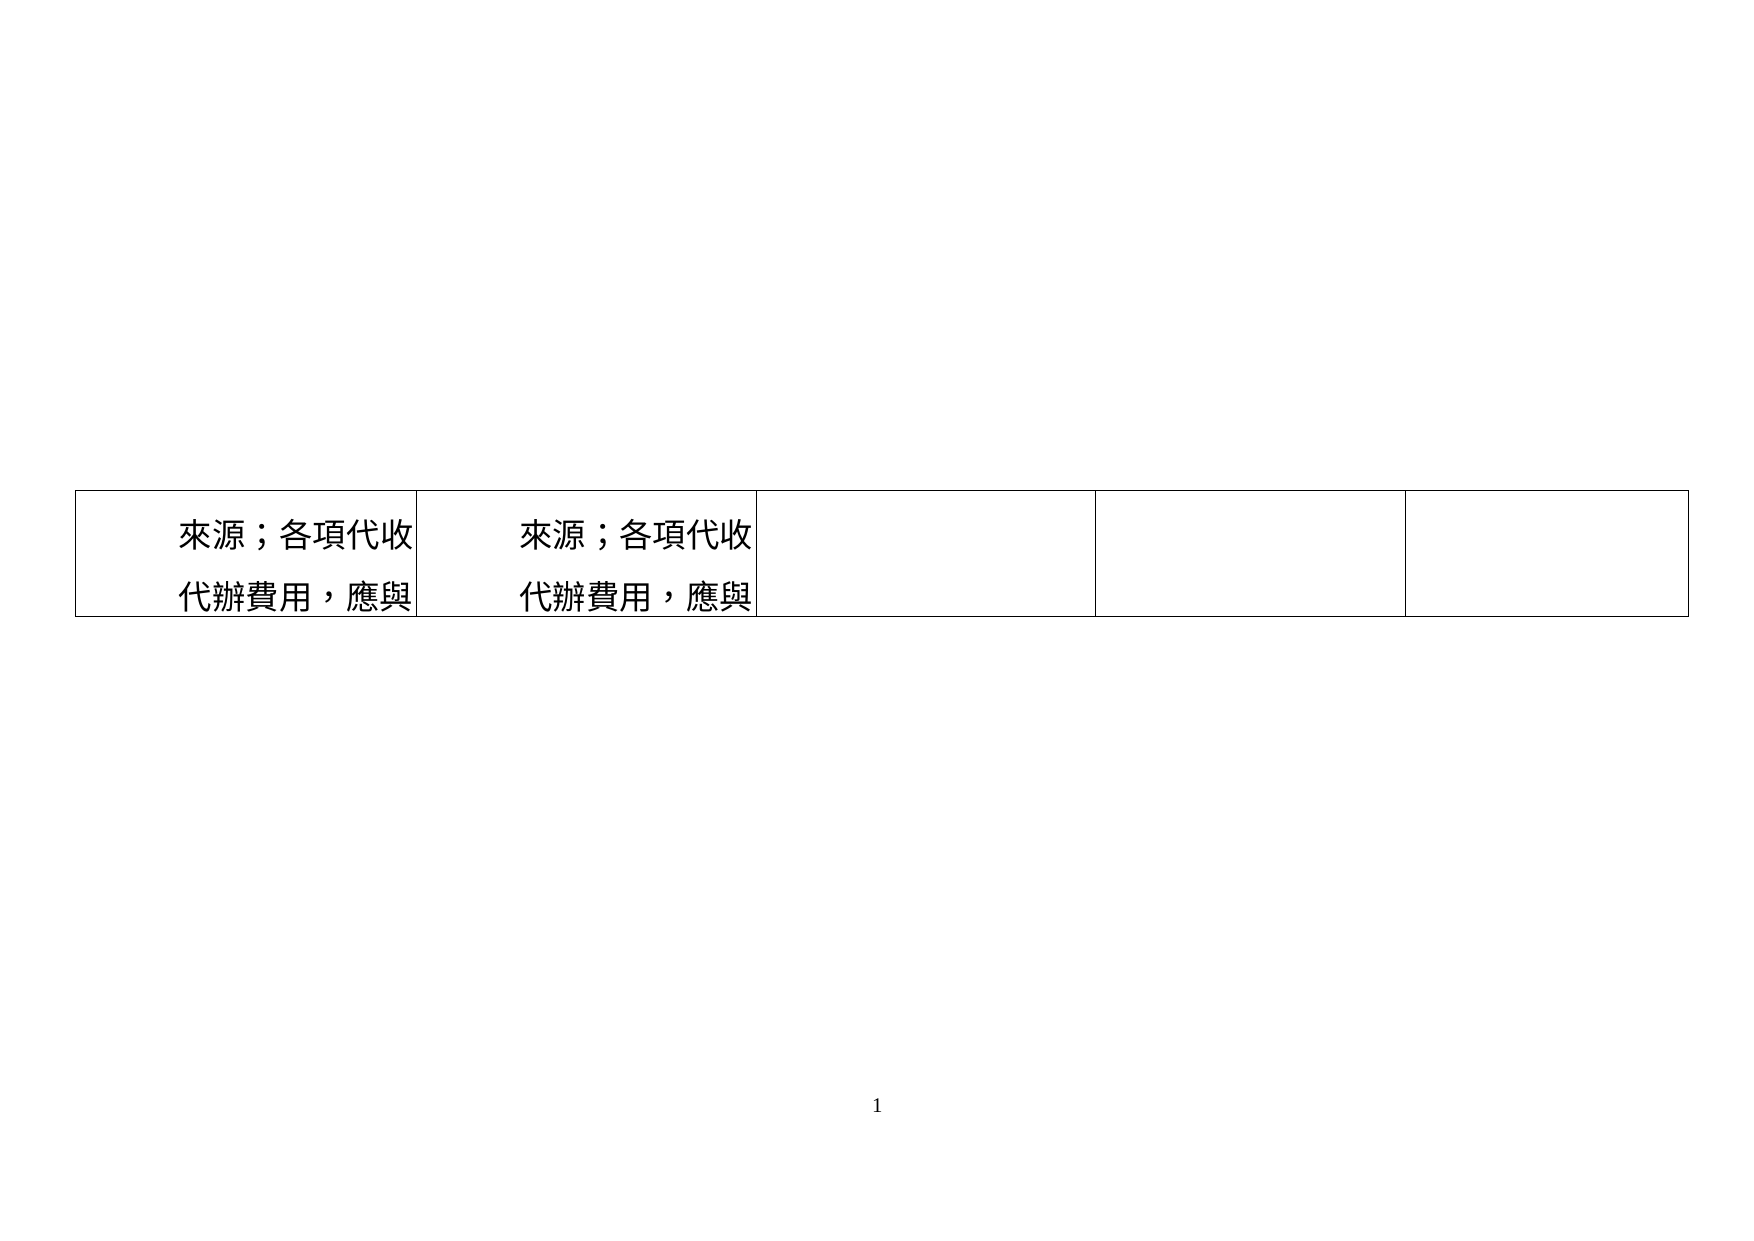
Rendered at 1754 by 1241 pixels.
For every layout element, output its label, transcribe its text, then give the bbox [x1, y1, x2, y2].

table_cell [1096, 491, 1405, 616]
table_cell [757, 491, 1095, 616]
table_cell [1406, 491, 1688, 616]
table_cell 來源；各項代收代辦費用，應與 [76, 491, 416, 616]
table_cell 來源；各項代收代辦費用，應與 [417, 491, 756, 616]
